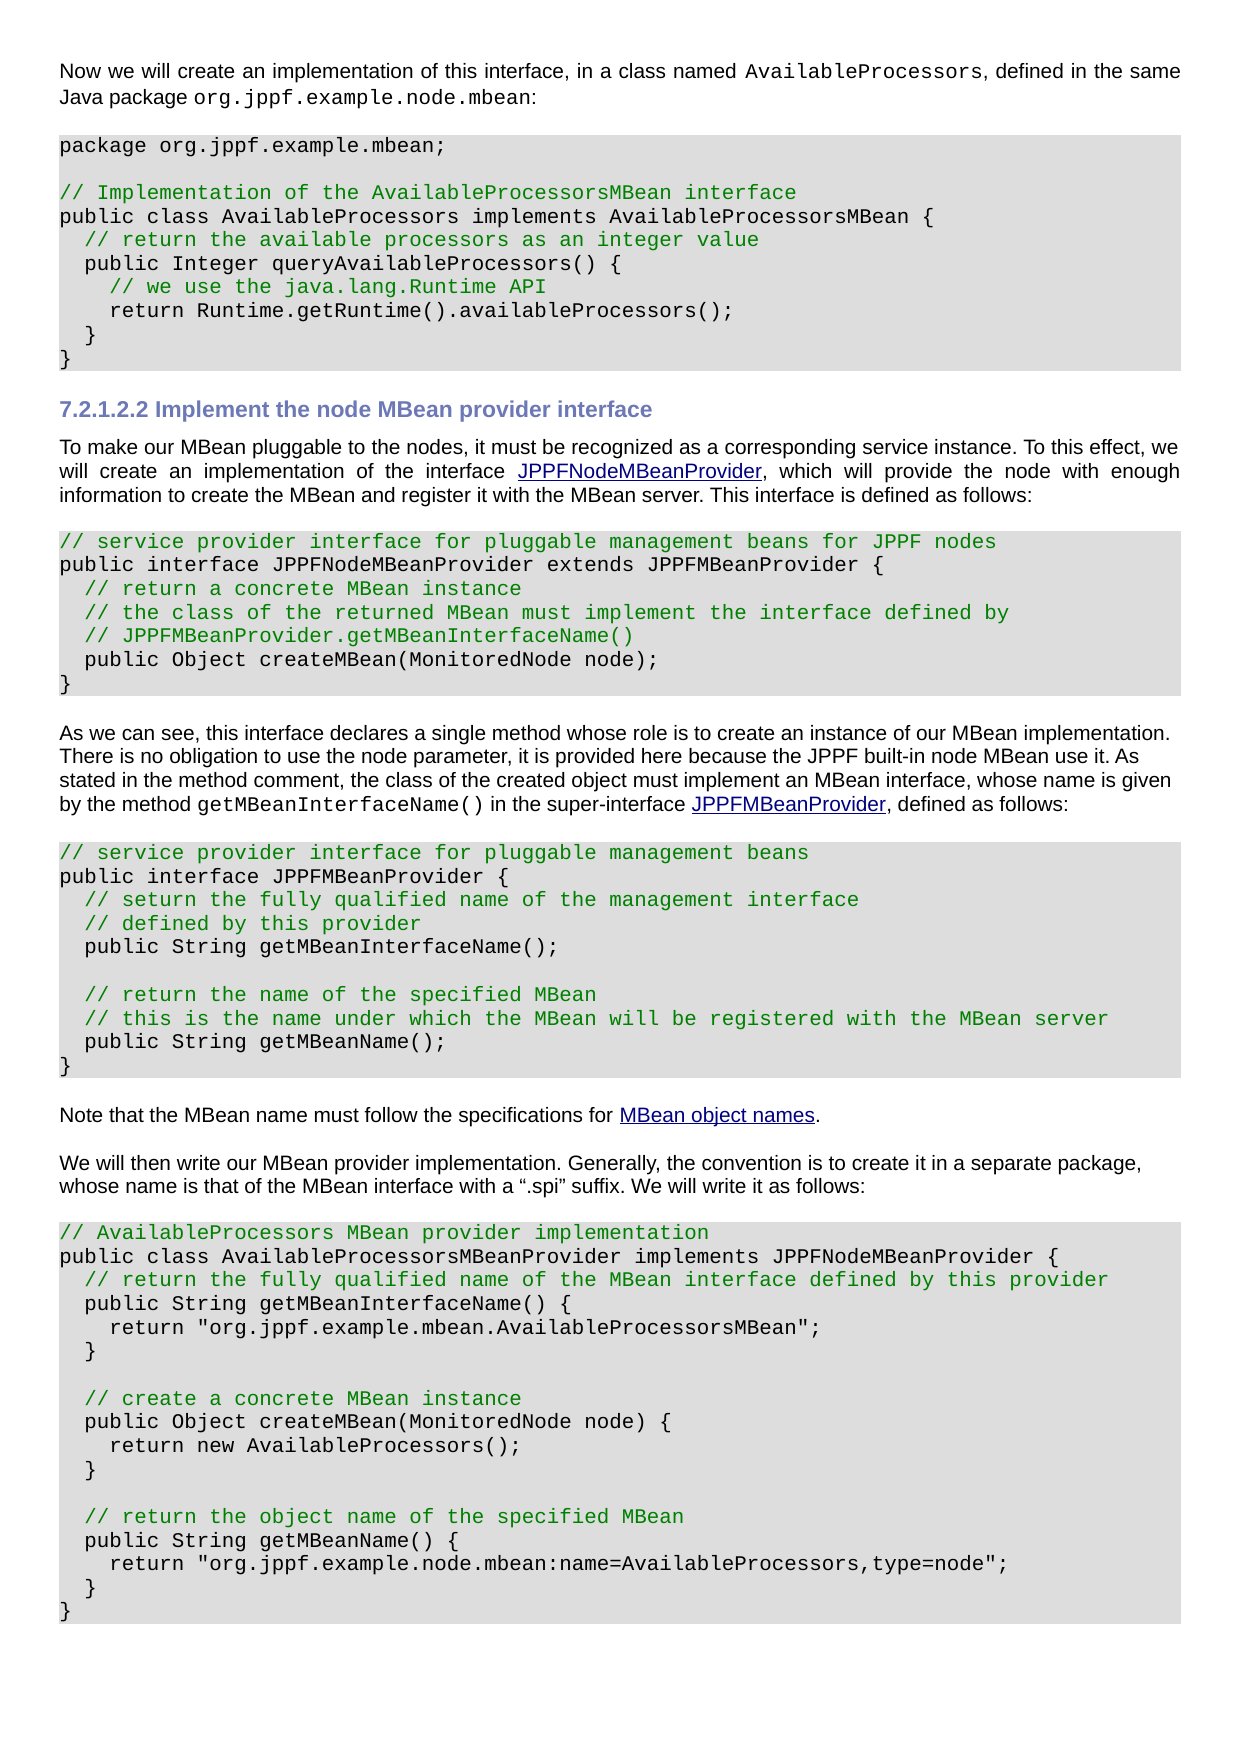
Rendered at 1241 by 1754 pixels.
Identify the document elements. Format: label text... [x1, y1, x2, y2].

text To make our MBean pluggable to the nodes, it must be recognized as a corresponding service instance. To this effect, we will create an implementation of the interface JPPFNodeMBeanProvider, which will provide the node with enough information to create the MBean and register it with the MBean server. This interface is defined as follows: [59, 435, 1181, 507]
text // return the fully qualified name of the MBean interface defined by this provider [59, 1269, 1181, 1293]
text Now we will create an implementation of this interface, in a class named AvailableProcessors, defined in the same Java package org.jppf.example.node.mbean: [59, 59, 1181, 111]
text // we use the java.lang.Runtime API [59, 277, 1181, 300]
text // defined by this provider [59, 913, 1181, 937]
text // create a concrete MBean instance [59, 1388, 1181, 1411]
text } [59, 324, 1181, 347]
text // JPPFMBeanProvider.getMBeanInterfaceName() [59, 625, 1181, 649]
text public interface JPPFNodeMBeanProvider extends JPPFMBeanProvider { [59, 554, 1181, 578]
text } [59, 1601, 1181, 1624]
text // return the available processors as an integer value [59, 229, 1181, 253]
text // return the name of the specified MBean [59, 984, 1181, 1007]
text // the class of the returned MBean must implement the interface defined by [59, 602, 1181, 625]
text return "org.jppf.example.node.mbean:name=AvailableProcessors,type=node"; [59, 1553, 1181, 1577]
text public String getMBeanName() { [59, 1529, 1181, 1553]
text public Integer queryAvailableProcessors() { [59, 253, 1181, 277]
text public Object createMBean(MonitoredNode node) { [59, 1411, 1181, 1435]
text } [59, 1340, 1181, 1364]
text } [59, 673, 1181, 696]
text } [59, 1459, 1181, 1482]
text // service provider interface for pluggable management beans [59, 842, 1181, 866]
text return Runtime.getRuntime().availableProcessors(); [59, 300, 1181, 324]
text public String getMBeanName(); [59, 1031, 1181, 1055]
text public interface JPPFMBeanProvider { [59, 866, 1181, 889]
text } [59, 1055, 1181, 1078]
text // service provider interface for pluggable management beans for JPPF nodes [59, 531, 1181, 554]
text // return the object name of the specified MBean [59, 1506, 1181, 1529]
text Note that the MBean name must follow the specifications for MBean object names. [59, 1102, 1181, 1126]
text public String getMBeanInterfaceName() { [59, 1293, 1181, 1317]
text We will then write our MBean provider implementation. Generally, the convention is to create it in a separate package, whose name is that of the MBean interface with a “.spi” suffix. We will write it as follows: [59, 1150, 1181, 1198]
text public class AvailableProcessors implements AvailableProcessorsMBean { [59, 206, 1181, 229]
text } [59, 347, 1181, 371]
text package org.jppf.example.mbean; [59, 135, 1181, 158]
text // Implementation of the AvailableProcessorsMBean interface [59, 182, 1181, 206]
text public class AvailableProcessorsMBeanProvider implements JPPFNodeMBeanProvider { [59, 1246, 1181, 1269]
text // return a concrete MBean instance [59, 578, 1181, 602]
text As we can see, this interface declares a single method whose role is to create an instance of our MBean implementation. There is no obligation to use the node parameter, it is provided here because the JPPF built-in node MBean use it. As stated in the method comment, the class of the created object must implement an MBean interface, whose name is given by the method getMBeanInterfaceName() in the super-interface JPPFMBeanProvider, defined as follows: [59, 720, 1181, 818]
text // seturn the fully qualified name of the management interface [59, 889, 1181, 913]
text public String getMBeanInterfaceName(); [59, 937, 1181, 960]
text // this is the name under which the MBean will be registered with the MBean server [59, 1007, 1181, 1031]
subtitle Implement the node MBean provider interface [59, 396, 1181, 422]
text // AvailableProcessors MBean provider implementation [59, 1222, 1181, 1246]
text public Object createMBean(MonitoredNode node); [59, 649, 1181, 673]
text } [59, 1577, 1181, 1601]
text return "org.jppf.example.mbean.AvailableProcessorsMBean"; [59, 1317, 1181, 1340]
text return new AvailableProcessors(); [59, 1435, 1181, 1459]
